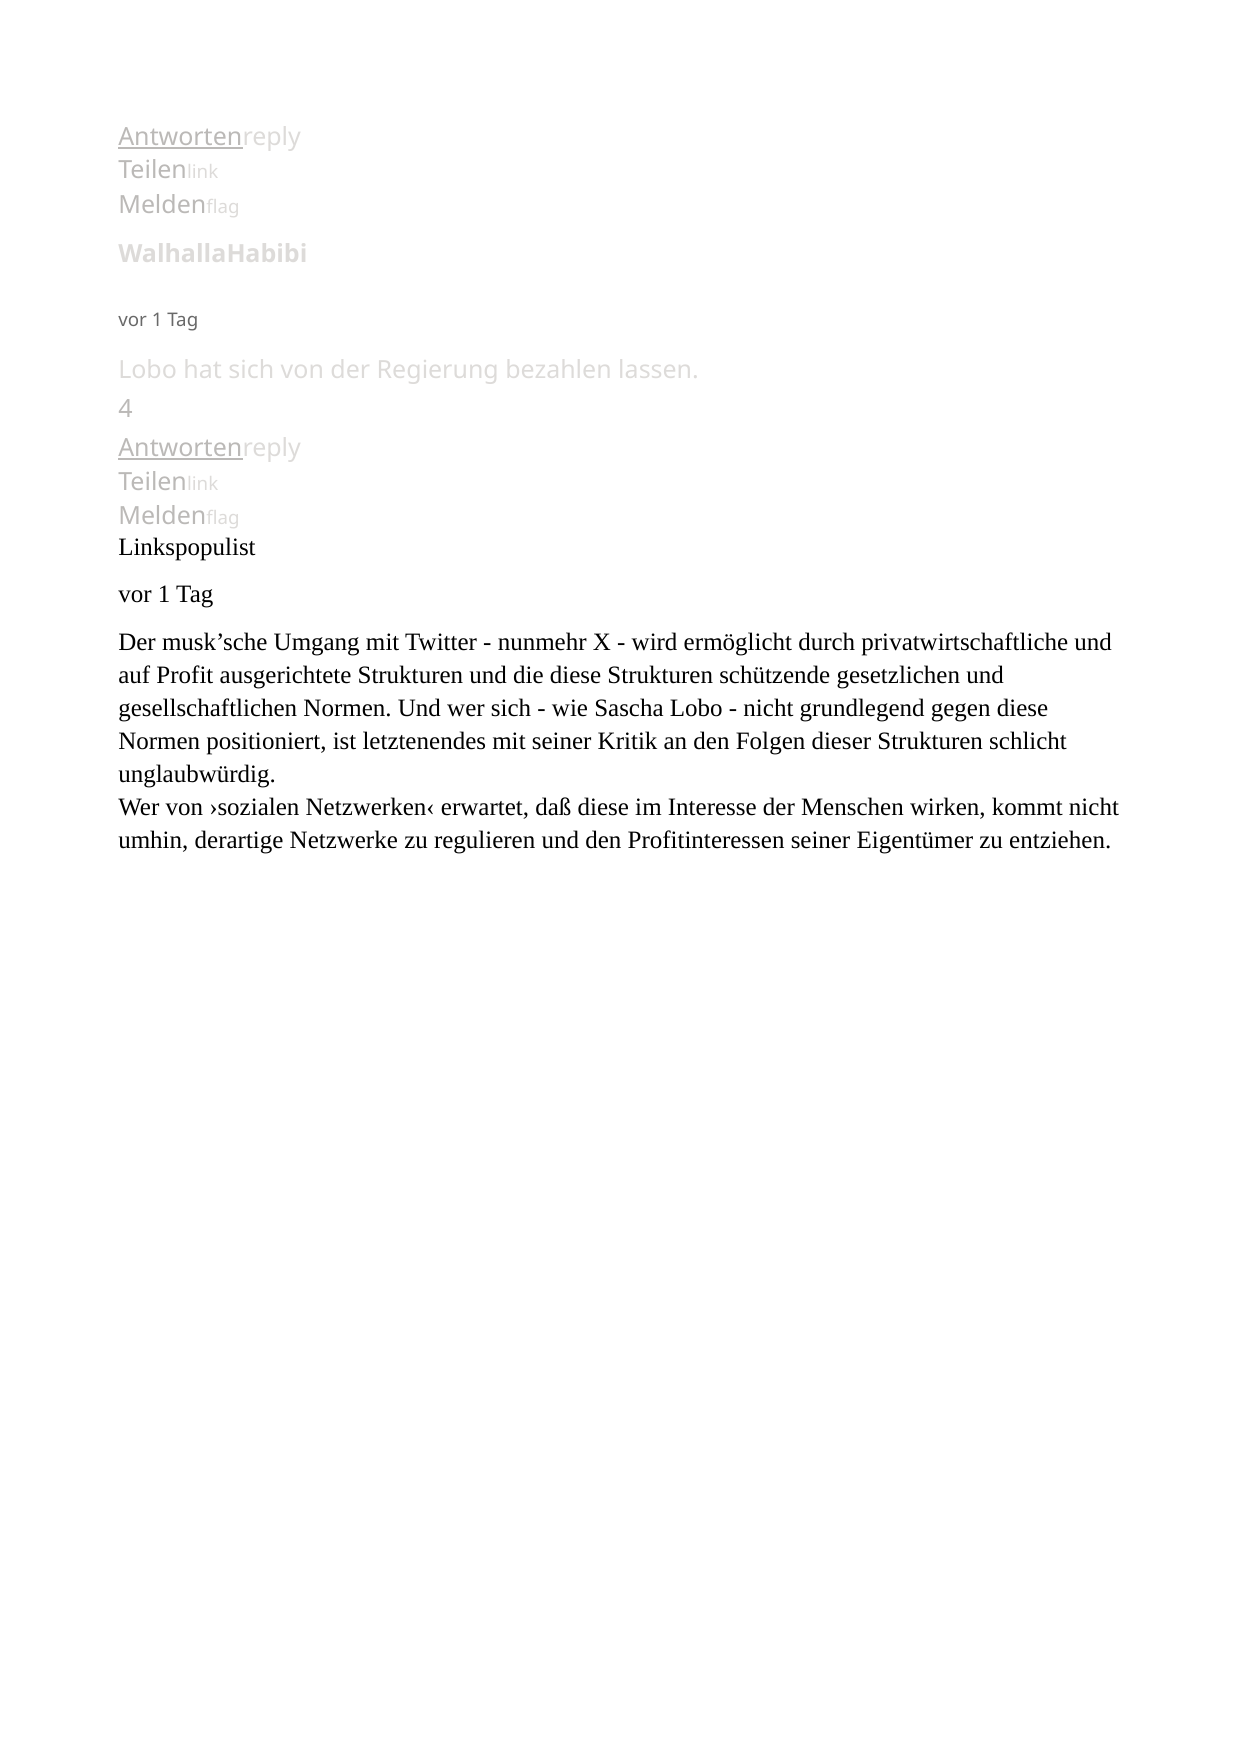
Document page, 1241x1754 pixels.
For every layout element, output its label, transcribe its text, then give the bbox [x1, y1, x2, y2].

text Linkspopulist [118, 532, 1122, 561]
text Teilenlink [118, 464, 1122, 498]
text Der musk’sche Umgang mit Twitter - nunmehr X - wird ermöglicht durch privatwirtschaftliche und auf Profit ausgerichtete Strukturen und die diese Strukturen schützende gesetzlichen und gesellschaftlichen Normen. Und wer sich - wie Sascha Lobo - nicht grundlegend gegen diese Normen positioniert, ist letztenendes mit seiner Kritik an den Folgen dieser Strukturen schlicht unglaubwürdig. Wer von ›sozialen Netzwerken‹ erwartet, daß diese im Interesse der Menschen wirken, kommt nicht umhin, derartige Netzwerke zu regulieren und den Profitinteressen seiner Eigentümer zu entziehen. [118, 627, 1122, 854]
text Lobo hat sich von der Regierung bezahlen lassen. [118, 351, 1122, 385]
text WalhallaHabibi [118, 236, 1114, 270]
text 4 [118, 390, 1122, 424]
text Antwortenreply [118, 118, 1122, 152]
text Meldenflag [118, 498, 1122, 532]
text Teilenlink [118, 152, 1122, 186]
text Meldenflag [118, 186, 1122, 220]
text Antwortenreply [118, 429, 1122, 464]
text vor 1 Tag [118, 579, 1122, 608]
text vor 1 Tag [118, 306, 1117, 332]
